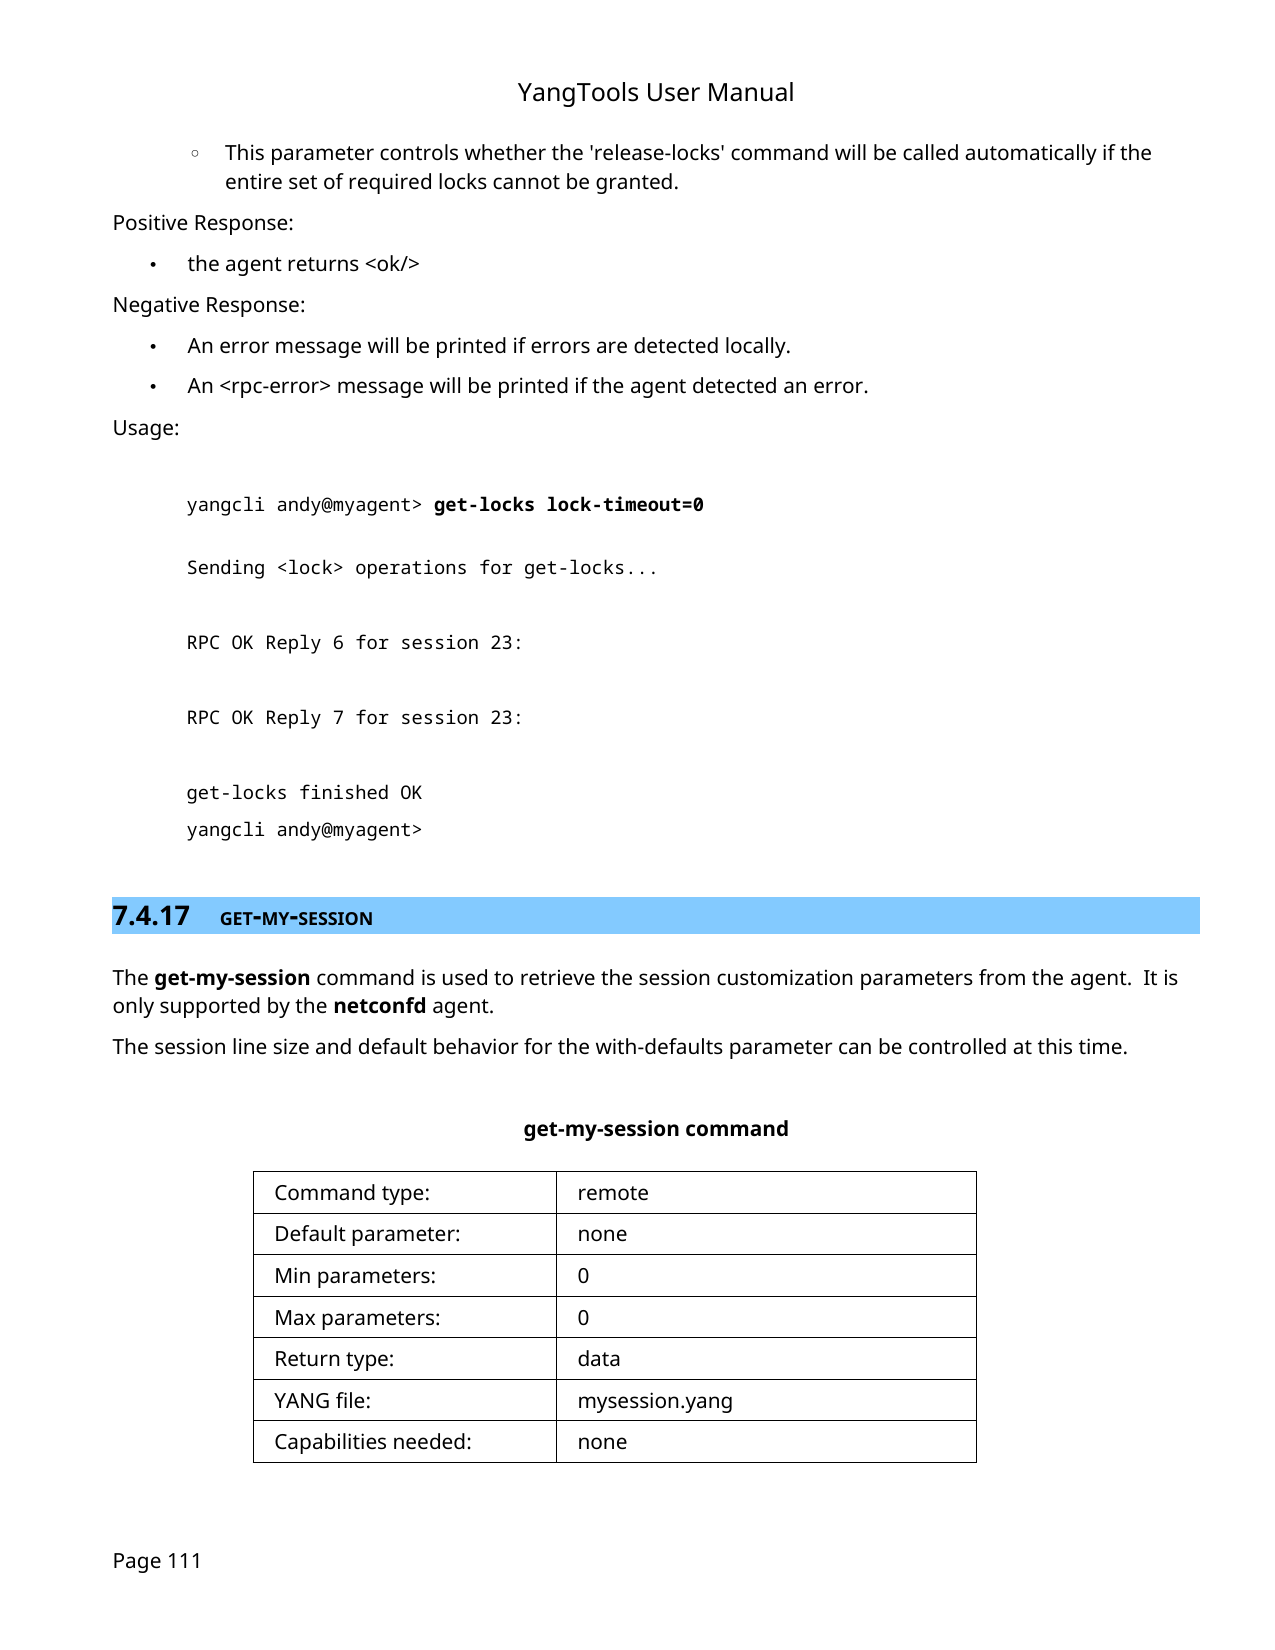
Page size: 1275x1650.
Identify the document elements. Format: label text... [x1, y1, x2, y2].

table_cell 0 [557, 1297, 976, 1337]
text yangcli andy@myagent> [112, 817, 1200, 868]
table_header Command type: [254, 1172, 556, 1212]
table_cell data [557, 1338, 976, 1379]
table_cell 0 [557, 1255, 976, 1296]
table_cell Min parameters: [254, 1255, 556, 1296]
subtitle get-my-session [112, 897, 1200, 934]
table_header remote [557, 1172, 976, 1212]
list An <rpc-error> message will be printed if the agent detected an error. [150, 372, 1200, 400]
text Positive Response: [112, 208, 1200, 236]
text The session line size and default behavior for the with-defaults parameter can be controlled at this time. [112, 1032, 1200, 1061]
table_cell Default parameter: [254, 1214, 556, 1254]
table_cell mysession.yang [557, 1380, 976, 1420]
list the agent returns <ok/> [150, 249, 1200, 277]
table_cell Capabilities needed: [254, 1421, 556, 1462]
text yangcli andy@myagent> get-locks lock-timeout=0 [112, 491, 1200, 542]
text The get-my-session command is used to retrieve the session customization parameters from the agent. It is only supported by the netconfd agent. [112, 963, 1200, 1020]
subtitle get-my-session command [127, 1114, 1185, 1142]
text get-locks finished OK [112, 779, 1200, 804]
list An error message will be printed if errors are detected locally. [150, 331, 1200, 359]
table_cell Max parameters: [254, 1297, 556, 1337]
text RPC OK Reply 7 for session 23: [112, 704, 1200, 729]
table_cell none [557, 1421, 976, 1462]
table_cell none [557, 1214, 976, 1254]
text Usage: [112, 413, 1200, 441]
table_cell YANG file: [254, 1380, 556, 1420]
text Negative Response: [112, 290, 1200, 318]
text Sending <lock> operations for get-locks... [112, 554, 1200, 579]
text RPC OK Reply 6 for session 23: [112, 629, 1200, 654]
list This parameter controls whether the 'release-locks' command will be called automatically if the entire set of required locks cannot be granted. [187, 138, 1200, 195]
table_cell Return type: [254, 1338, 556, 1379]
